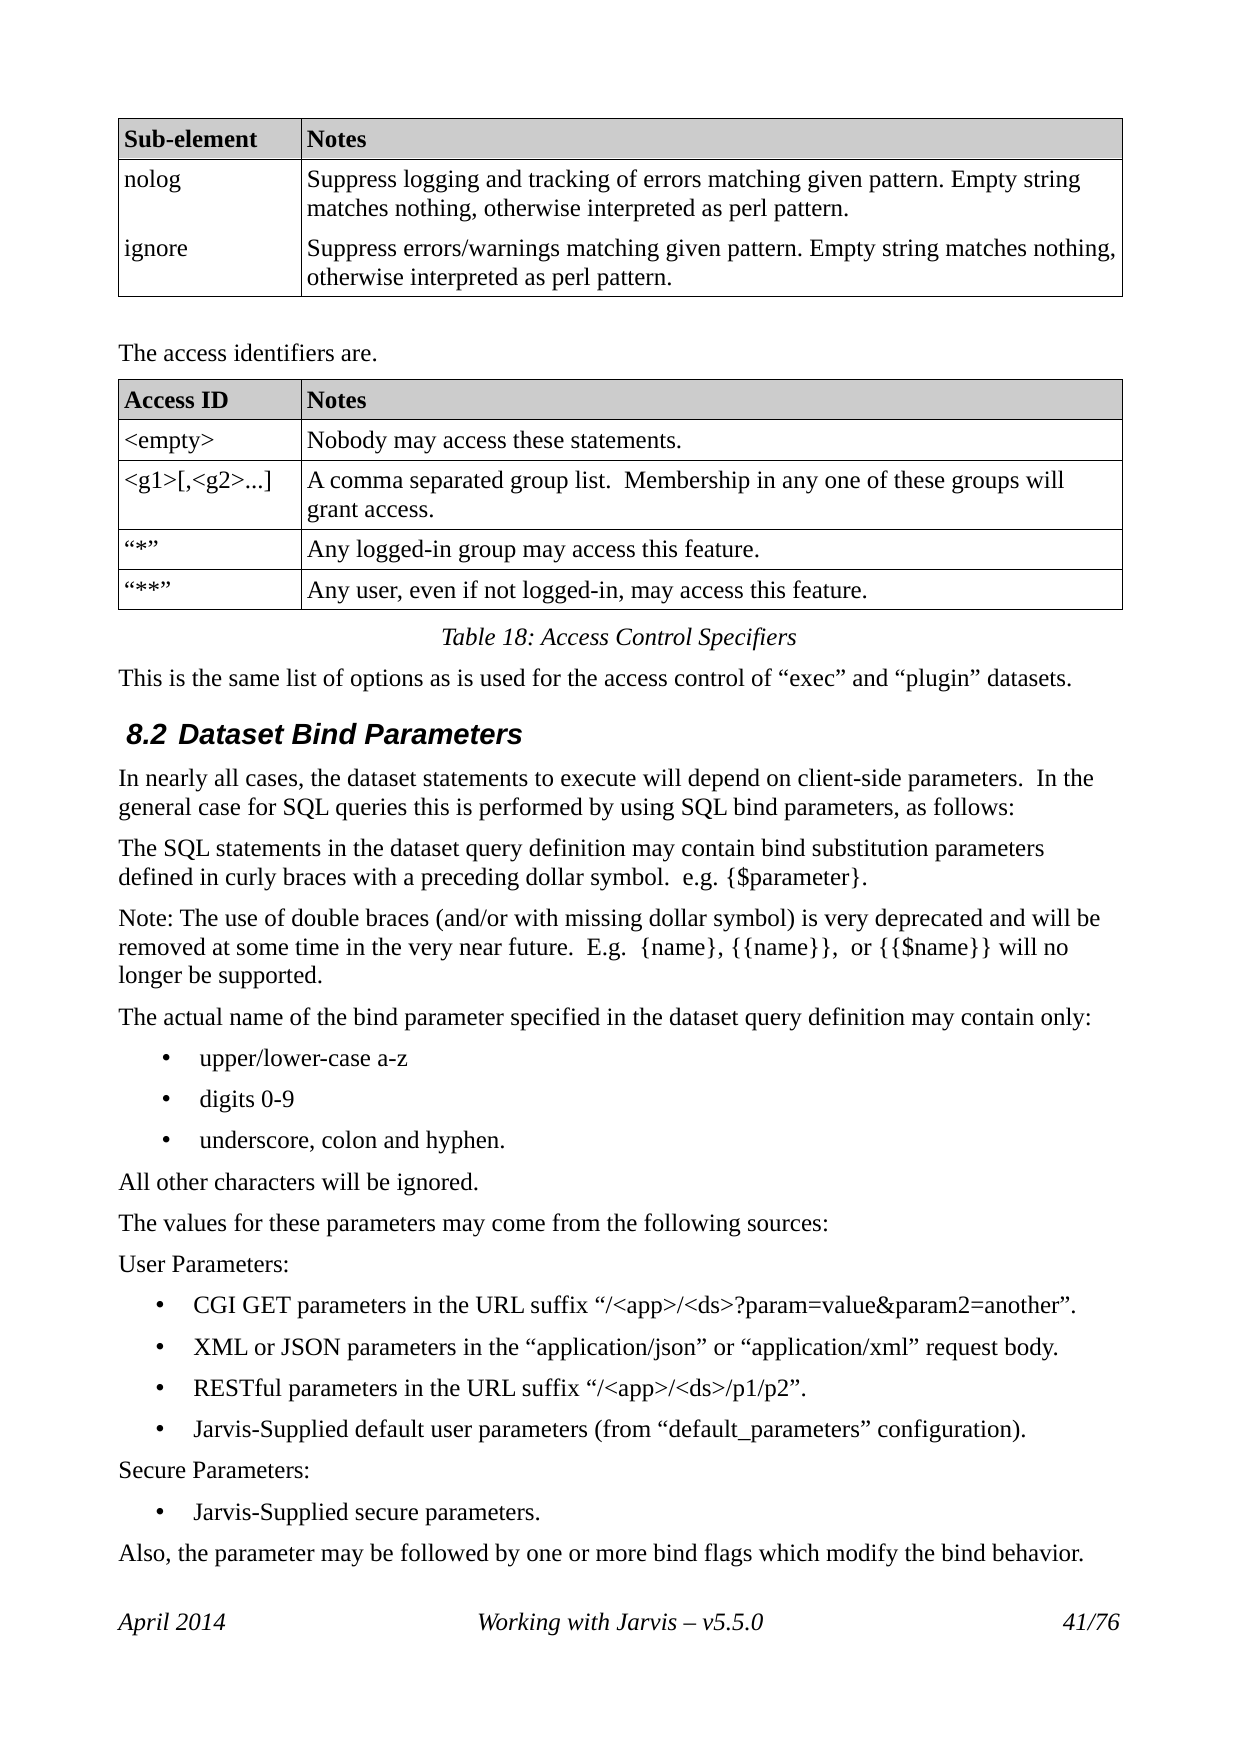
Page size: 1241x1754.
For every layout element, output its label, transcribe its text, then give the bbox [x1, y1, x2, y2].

text The access identifiers are. [118, 338, 1122, 367]
list Jarvis-Supplied secure parameters. [156, 1497, 1122, 1526]
table_cell A comma separated group list. Membership in any one of these groups will grant access. [302, 461, 1122, 529]
table_cell Any logged-in group may access this feature. [302, 530, 1122, 569]
table_header Notes [302, 119, 1122, 158]
text All other characters will be ignored. [118, 1167, 1122, 1196]
text The actual name of the bind parameter specified in the dataset query definition may contain only: [118, 1002, 1122, 1031]
text Note: The use of double braces (and/or with missing dollar symbol) is very deprecated and will be removed at some time in the very near future. E.g. {name}, {{name}}, or {{$name}} will no longer be supported. [118, 903, 1122, 989]
list RESTful parameters in the URL suffix “/<app>/<ds>/p1/p2”. [156, 1373, 1122, 1402]
table_cell “*” [119, 530, 301, 569]
table_cell Suppress logging and tracking of errors matching given pattern. Empty string matches nothing, otherwise interpreted as perl pattern. [302, 160, 1122, 227]
text Secure Parameters: [118, 1456, 1122, 1484]
text The SQL statements in the dataset query definition may contain bind substitution parameters defined in curly braces with a preceding dollar symbol. e.g. {$parameter}. [118, 833, 1122, 891]
text User Parameters: [118, 1249, 1122, 1278]
list underscore, colon and hyphen. [162, 1126, 1122, 1154]
table_cell Any user, even if not logged-in, may access this feature. [302, 570, 1122, 609]
table_cell <empty> [119, 420, 301, 460]
table_cell “**” [119, 570, 301, 609]
table_cell ignore [119, 228, 301, 296]
table_cell Nobody may access these statements. [302, 420, 1122, 460]
table_header Access ID [119, 380, 301, 419]
list upper/lower-case a-z [162, 1043, 1122, 1072]
subtitle Dataset Bind Parameters [118, 717, 1122, 751]
text The values for these parameters may come from the following sources: [118, 1208, 1122, 1237]
table_cell nolog [119, 160, 301, 227]
list XML or JSON parameters in the “application/json” or “application/xml” request body. [156, 1332, 1122, 1361]
text In nearly all cases, the dataset statements to execute will depend on client-side parameters. In the general case for SQL queries this is performed by using SQL bind parameters, as follows: [118, 763, 1122, 821]
list Jarvis-Supplied default user parameters (from “default_parameters” configuration). [156, 1414, 1122, 1443]
list digits 0-9 [162, 1084, 1122, 1113]
text This is the same list of options as is used for the access control of “exec” and “plugin” datasets. [118, 663, 1122, 692]
table_header Notes [302, 380, 1122, 419]
table_cell <g1>[,<g2>...] [119, 461, 301, 529]
text Table 18: Access Control Specifiers [118, 622, 1122, 651]
table_cell Suppress errors/warnings matching given pattern. Empty string matches nothing, otherwise interpreted as perl pattern. [302, 228, 1122, 296]
list CGI GET parameters in the URL suffix “/<app>/<ds>?param=value&param2=another”. [156, 1291, 1122, 1319]
table_header Sub-element [119, 119, 301, 158]
text Also, the parameter may be followed by one or more bind flags which modify the bind behavior. [118, 1538, 1122, 1567]
